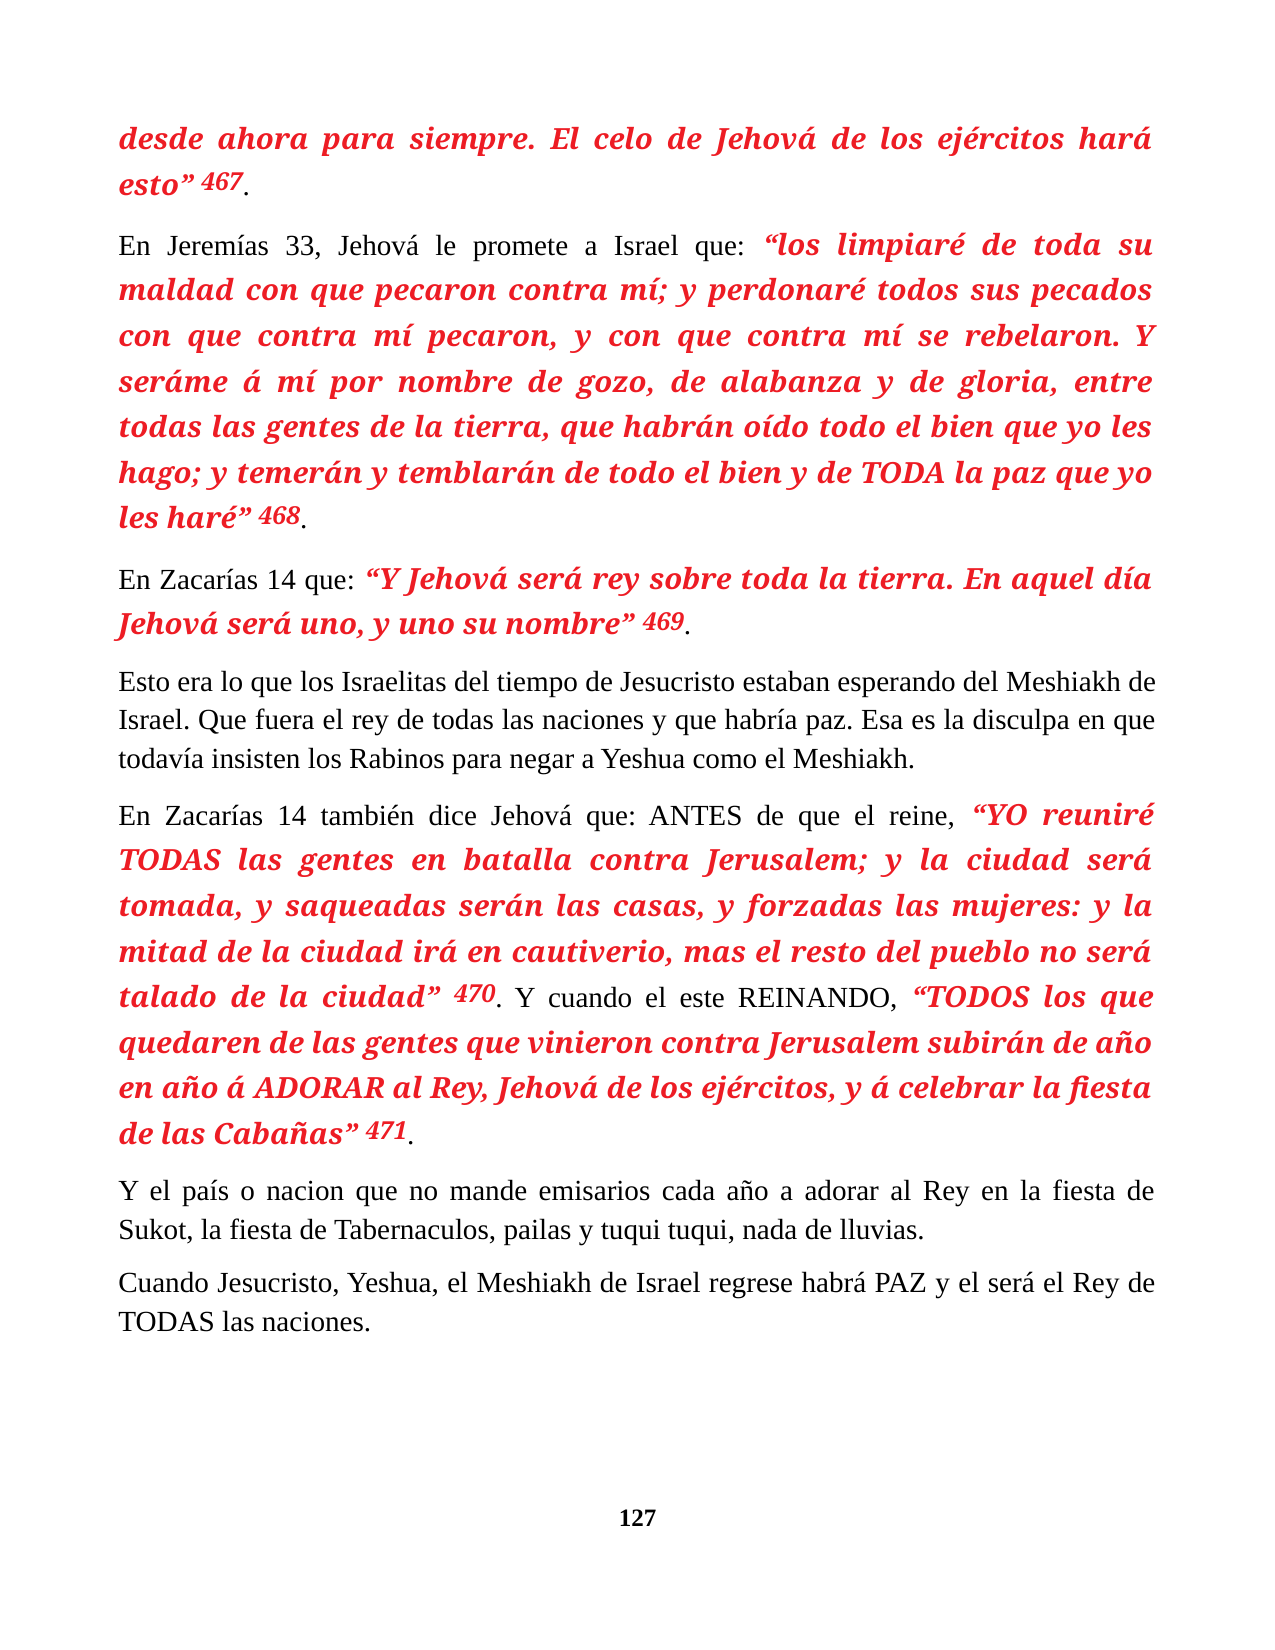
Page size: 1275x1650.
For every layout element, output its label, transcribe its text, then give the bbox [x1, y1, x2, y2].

text En Jeremías 33, Jehová le promete a Israel que: “los limpiaré de toda su maldad con que pecaron contra mí; y perdonaré todos sus pecados con que contra mí pecaron, y con que contra mí se rebelaron. Y seráme á mí por nombre de gozo, de alabanza y de gloria, entre todas las gentes de la tierra, que habrán oído todo el bien que yo les hago; y temerán y temblarán de todo el bien y de TODA la paz que yo les haré” . [118, 224, 1157, 537]
text En Zacarías 14 que: “Y Jehová será rey sobre toda la tierra. En aquel día Jehová será uno, y uno su nombre” . [118, 558, 1157, 643]
text Cuando Jesucristo, Yeshua, el Meshiakh de Israel regrese habrá PAZ y el será el Rey de TODAS las naciones. [118, 1265, 1157, 1337]
text Y el país o nacion que no mande emisarios cada año a adorar al Rey en la fiesta de Sukot, la fiesta de Tabernaculos, pailas y tuqui tuqui, nada de lluvias. [118, 1173, 1157, 1246]
text En Zacarías 14 también dice Jehová que: ANTES de que el reine, “YO reuniré TODAS las gentes en batalla contra Jerusalem; y la ciudad será tomada, y saqueadas serán las casas, y forzadas las mujeres: y la mitad de la ciudad irá en cautiverio, mas el resto del pueblo no será talado de la ciudad” . Y cuando el este REINANDO, “TODOS los que quedaren de las gentes que vinieron contra Jerusalem subirán de año en año á ADORAR al Rey, Jehová de los ejércitos, y á celebrar la fiesta de las Cabañas” . [118, 794, 1157, 1153]
text Esto era lo que los Israelitas del tiempo de Jesucristo estaban esperando del Meshiakh de Israel. Que fuera el rey de todas las naciones y que habría paz. Esa es la disculpa en que todavía insisten los Rabinos para negar a Yeshua como el Meshiakh. [118, 664, 1157, 774]
text desde ahora para siempre. El celo de Jehová de los ejércitos hará esto” . [118, 118, 1157, 203]
